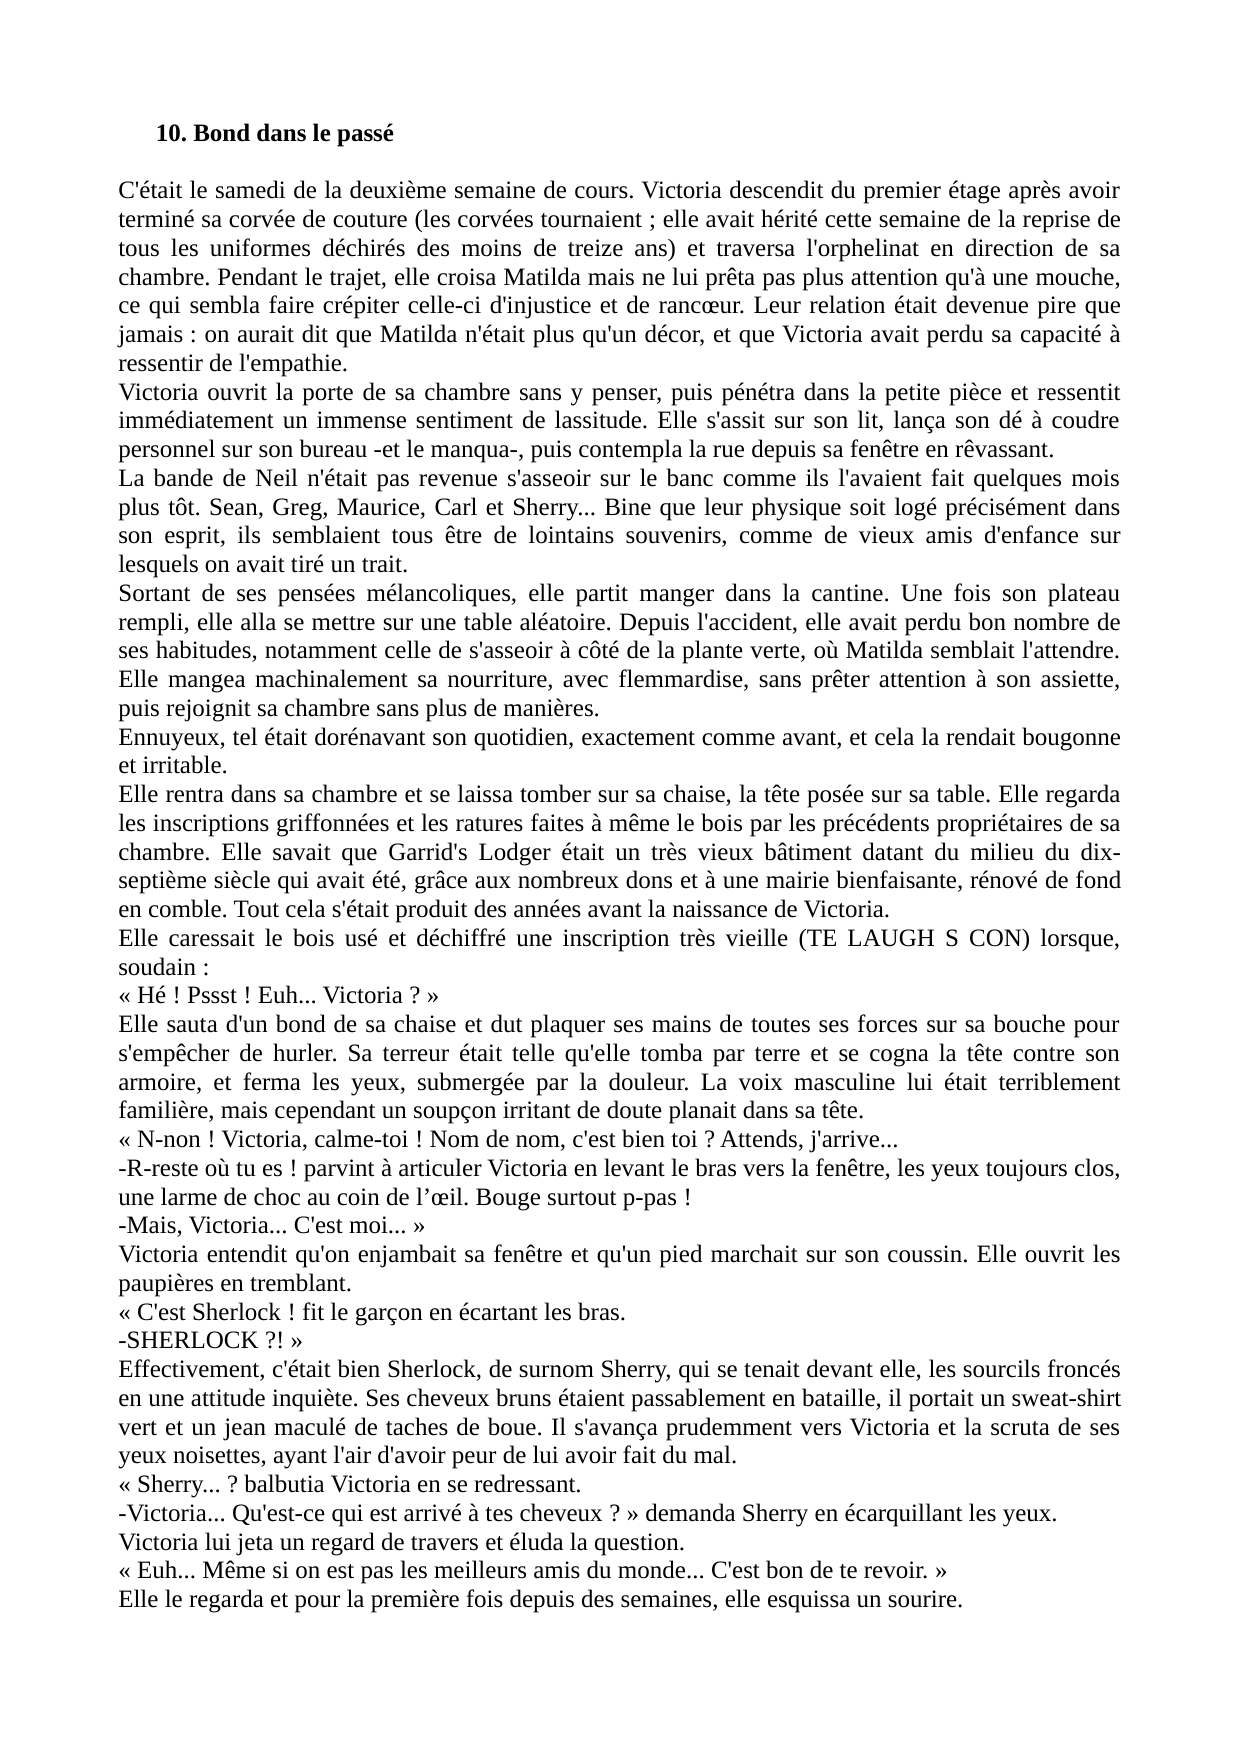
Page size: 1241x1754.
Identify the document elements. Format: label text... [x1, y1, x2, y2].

text Victoria ouvrit la porte de sa chambre sans y penser, puis pénétra dans la petite pièce et ressentit immédiatement un immense sentiment de lassitude. Elle s'assit sur son lit, lança son dé à coudre personnel sur son bureau -et le manqua-, puis contempla la rue depuis sa fenêtre en rêvassant. [118, 377, 1122, 463]
text « C'est Sherlock ! fit le garçon en écartant les bras. [118, 1297, 1122, 1326]
text « N-non ! Victoria, calme-toi ! Nom de nom, c'est bien toi ? Attends, j'arrive... [118, 1124, 1122, 1153]
text Sortant de ses pensées mélancoliques, elle partit manger dans la cantine. Une fois son plateau rempli, elle alla se mettre sur une table aléatoire. Depuis l'accident, elle avait perdu bon nombre de ses habitudes, notamment celle de s'asseoir à côté de la plante verte, où Matilda semblait l'attendre. Elle mangea machinalement sa nourriture, avec flemmardise, sans prêter attention à son assiette, puis rejoignit sa chambre sans plus de manières. [118, 578, 1122, 722]
text « Hé ! Pssst ! Euh... Victoria ? » [118, 981, 1122, 1009]
text Elle le regarda et pour la première fois depuis des semaines, elle esquissa un sourire. [118, 1584, 1122, 1613]
text Elle caressait le bois usé et déchiffré une inscription très vieille (TE LAUGH S CON) lorsque, soudain : [118, 923, 1122, 981]
text « Euh... Même si on est pas les meilleurs amis du monde... C'est bon de te revoir. » [118, 1556, 1122, 1584]
text Victoria lui jeta un regard de travers et éluda la question. [118, 1527, 1122, 1556]
text -SHERLOCK ?! » [118, 1326, 1122, 1354]
text Ennuyeux, tel était dorénavant son quotidien, exactement comme avant, et cela la rendait bougonne et irritable. [118, 722, 1122, 779]
text Elle sauta d'un bond de sa chaise et dut plaquer ses mains de toutes ses forces sur sa bouche pour s'empêcher de hurler. Sa terreur était telle qu'elle tomba par terre et se cogna la tête contre son armoire, et ferma les yeux, submergée par la douleur. La voix masculine lui était terriblement familière, mais cependant un soupçon irritant de doute planait dans sa tête. [118, 1009, 1122, 1124]
text -Victoria... Qu'est-ce qui est arrivé à tes cheveux ? » demanda Sherry en écarquillant les yeux. [118, 1498, 1122, 1527]
text -Mais, Victoria... C'est moi... » [118, 1211, 1122, 1239]
text « Sherry... ? balbutia Victoria en se redressant. [118, 1469, 1122, 1498]
text Effectivement, c'était bien Sherlock, de surnom Sherry, qui se tenait devant elle, les sourcils froncés en une attitude inquiète. Ses cheveux bruns étaient passablement en bataille, il portait un sweat-shirt vert et un jean maculé de taches de boue. Il s'avança prudemment vers Victoria et la scruta de ses yeux noisettes, ayant l'air d'avoir peur de lui avoir fait du mal. [118, 1354, 1122, 1469]
text Victoria entendit qu'on enjambait sa fenêtre et qu'un pied marchait sur son coussin. Elle ouvrit les paupières en tremblant. [118, 1239, 1122, 1297]
text -R-reste où tu es ! parvint à articuler Victoria en levant le bras vers la fenêtre, les yeux toujours clos, une larme de choc au coin de l’œil. Bouge surtout p-pas ! [118, 1153, 1122, 1211]
text C'était le samedi de la deuxième semaine de cours. Victoria descendit du premier étage après avoir terminé sa corvée de couture (les corvées tournaient ; elle avait hérité cette semaine de la reprise de tous les uniformes déchirés des moins de treize ans) et traversa l'orphelinat en direction de sa chambre. Pendant le trajet, elle croisa Matilda mais ne lui prêta pas plus attention qu'à une mouche, ce qui sembla faire crépiter celle-ci d'injustice et de rancœur. Leur relation était devenue pire que jamais : on aurait dit que Matilda n'était plus qu'un décor, et que Victoria avait perdu sa capacité à ressentir de l'empathie. [118, 176, 1122, 377]
text La bande de Neil n'était pas revenue s'asseoir sur le banc comme ils l'avaient fait quelques mois plus tôt. Sean, Greg, Maurice, Carl et Sherry... Bine que leur physique soit logé précisément dans son esprit, ils semblaient tous être de lointains souvenirs, comme de vieux amis d'enfance sur lesquels on avait tiré un trait. [118, 463, 1122, 578]
list Bond dans le passé [156, 118, 1122, 147]
text Elle rentra dans sa chambre et se laissa tomber sur sa chaise, la tête posée sur sa table. Elle regarda les inscriptions griffonnées et les ratures faites à même le bois par les précédents propriétaires de sa chambre. Elle savait que Garrid's Lodger était un très vieux bâtiment datant du milieu du dix-septième siècle qui avait été, grâce aux nombreux dons et à une mairie bienfaisante, rénové de fond en comble. Tout cela s'était produit des années avant la naissance de Victoria. [118, 779, 1122, 923]
